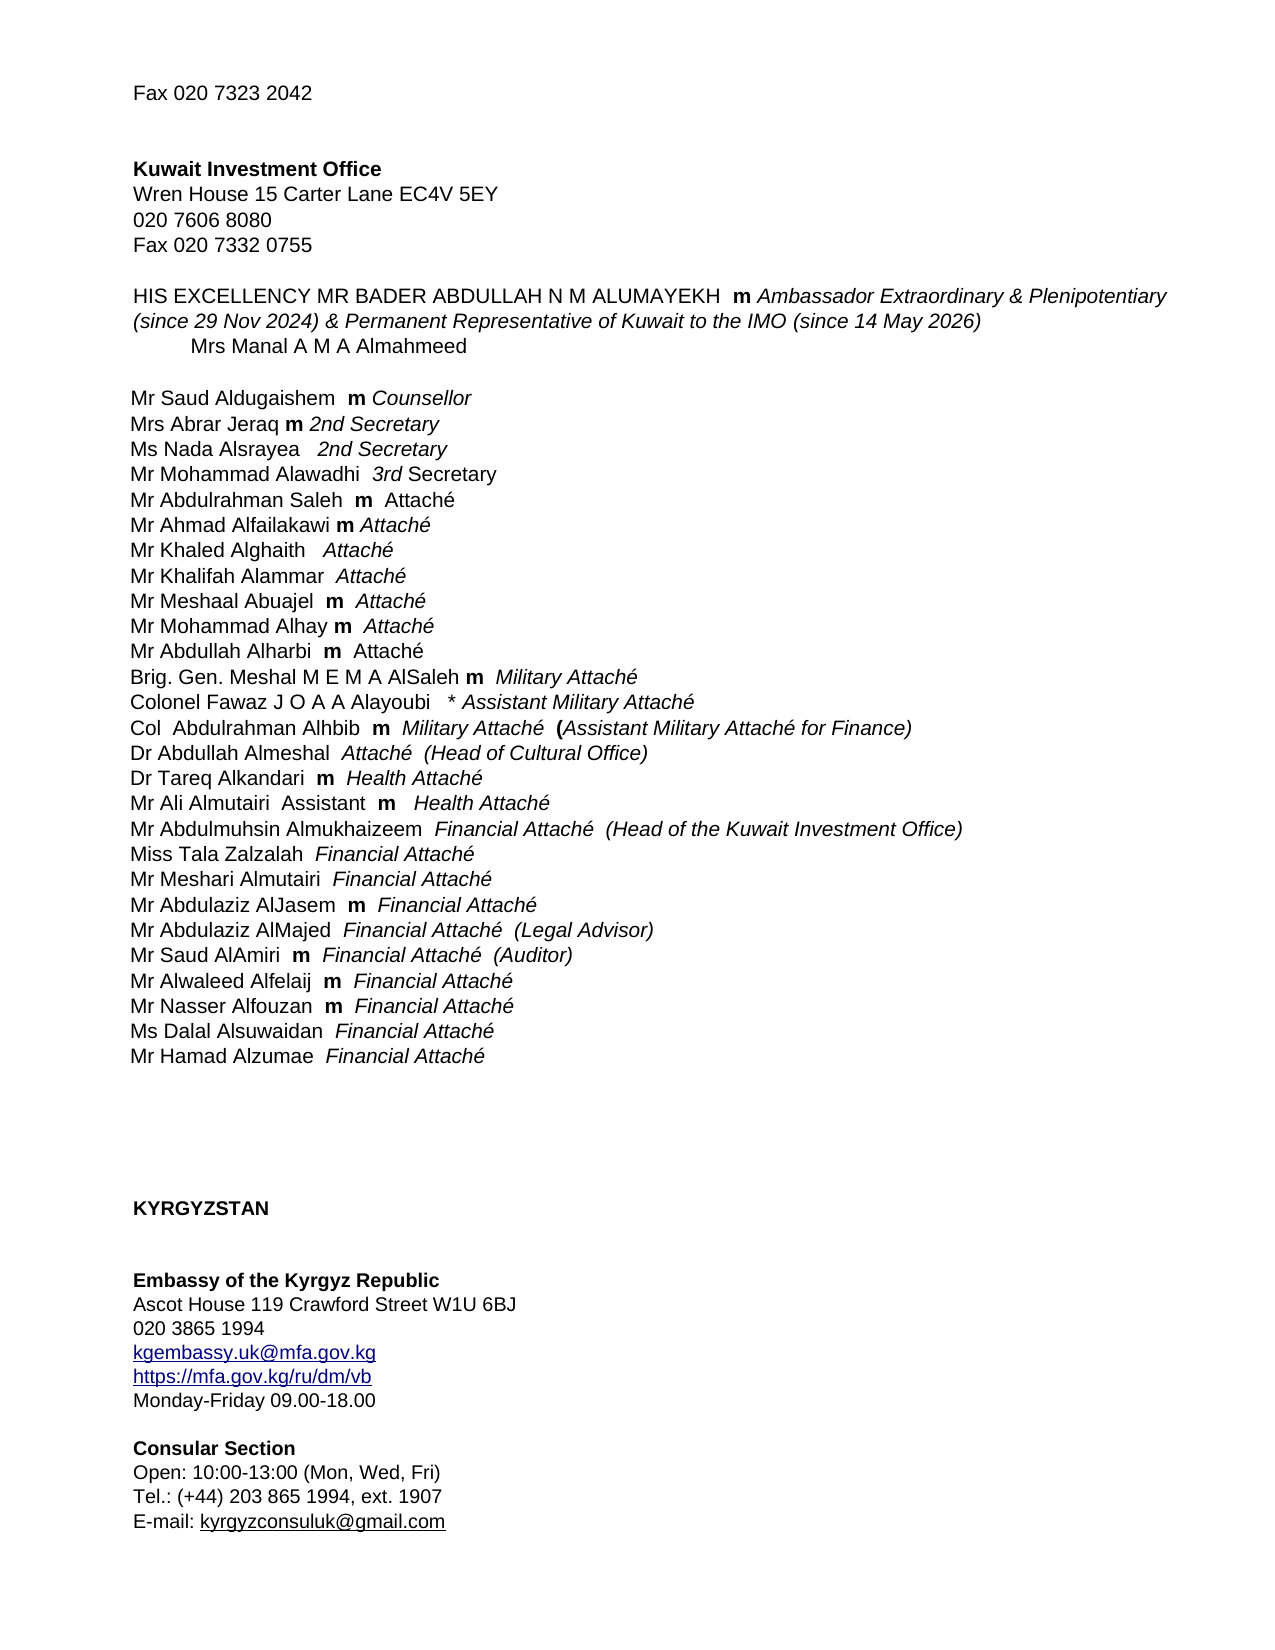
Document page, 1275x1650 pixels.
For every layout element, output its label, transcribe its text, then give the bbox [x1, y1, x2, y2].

text Kuwait Investment Office [133, 157, 1181, 181]
table_cell [25, 1141, 1274, 1172]
text Fax 020 7332 0755 [133, 233, 1181, 257]
text 020 3865 1994 [133, 1317, 1181, 1339]
text E-mail: kyrgyzconsuluk@gmail.com [133, 1509, 1181, 1533]
text Monday-Friday 09.00-18.00 [133, 1389, 1181, 1412]
text kgembassy.uk@mfa.gov.kg [133, 1341, 1181, 1363]
text HIS EXCELLENCY MR BADER ABDULLAH N M ALUMAYEKH m Ambassador Extraordinary & Plenipotentiary (since 29 Nov 2024) & Permanent Representative of Kuwait to the IMO (since 14 May 2026) [133, 283, 1181, 333]
text Wren House 15 Carter Lane EC4V 5EY [133, 182, 1181, 206]
text Ascot House 119 Crawford Street W1U 6BJ [133, 1293, 1181, 1315]
text Open: 10:00-13:00 (Mon, Wed, Fri) [133, 1461, 1181, 1484]
text Consular Section [133, 1437, 1181, 1460]
text 020 7606 8080 [133, 207, 1181, 231]
text Embassy of the Kyrgyz Republic [133, 1268, 1181, 1291]
text KYRGYZSTAN [133, 1196, 1181, 1219]
text Tel.: (+44) 203 865 1994, ext. 1907 [133, 1485, 1181, 1508]
table_header Mr Saud Aldugaishem m Counsellor Mrs Abrar Jeraq m 2nd Secretary Ms Nada Alsrayea 2nd Secretary Mr Mohammad Alawadhi 3rd Secretary Mr Abdulrahman Saleh m Attaché Mr Ahmad Alfailakawi m Attaché Mr Khaled Alghaith Attaché Mr Khalifah Alammar Attaché Mr Meshaal Abuajel m Attaché Mr Mohammad Alhay m Attaché Mr Abdullah Alharbi m Attaché Brig. Gen. Meshal M E M A AlSaleh m Military Attaché Colonel Fawaz J O A A Alayoubi * Assistant Military Attaché Col Abdulrahman Alhbib m Military Attaché (Assistant Military Attaché for Finance) Dr Abdullah Almeshal Attaché (Head of Cultural Office) Dr Tareq Alkandari m Health Attaché Mr Ali Almutairi Assistant m Health Attaché Mr Abdulmuhsin Almukhaizeem Financial Attaché (Head of the Kuwait Investment Office) Miss Tala Zalzalah Financial Attaché Mr Meshari Almutairi Financial Attaché Mr Abdulaziz AlJasem m Financial Attaché Mr Abdulaziz AlMajed Financial Attaché (Legal Advisor) Mr Saud AlAmiri m Financial Attaché (Auditor) Mr Alwaleed Alfelaij m Financial Attaché Mr Nasser Alfouzan m Financial Attaché Ms Dalal Alsuwaidan Financial Attaché Mr Hamad Alzumae Financial Attaché [25, 359, 1274, 1141]
text Fax 020 7323 2042 [133, 81, 1181, 156]
text Mrs Manal A M A Almahmeed [133, 334, 1181, 358]
text https://mfa.gov.kg/ru/dm/vb [133, 1365, 1181, 1387]
